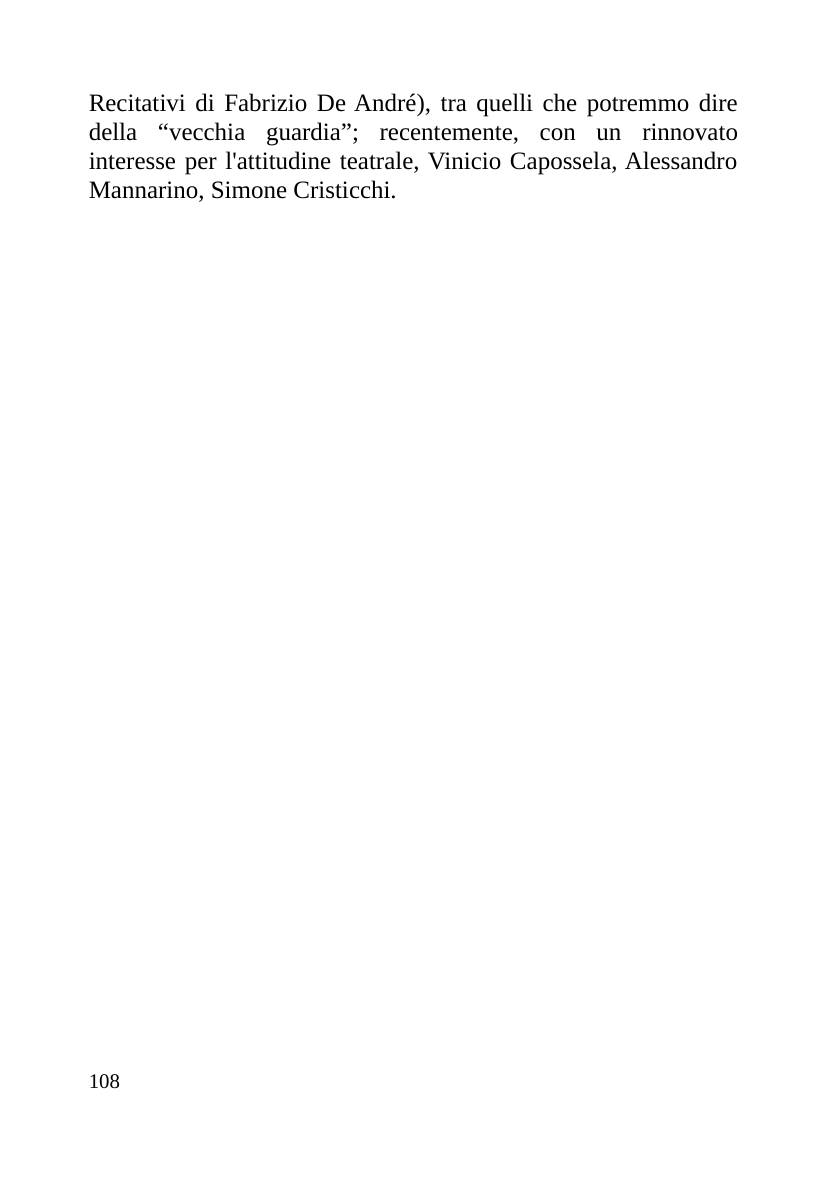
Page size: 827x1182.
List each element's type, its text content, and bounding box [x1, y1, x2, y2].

text Recitativi di Fabrizio De André), tra quelli che potremmo dire della “vecchia guardia”; recentemente, con un rinnovato interesse per l'attitudine teatrale, Vinicio Capossela, Alessandro Mannarino, Simone Cristicchi. [88, 88, 738, 203]
